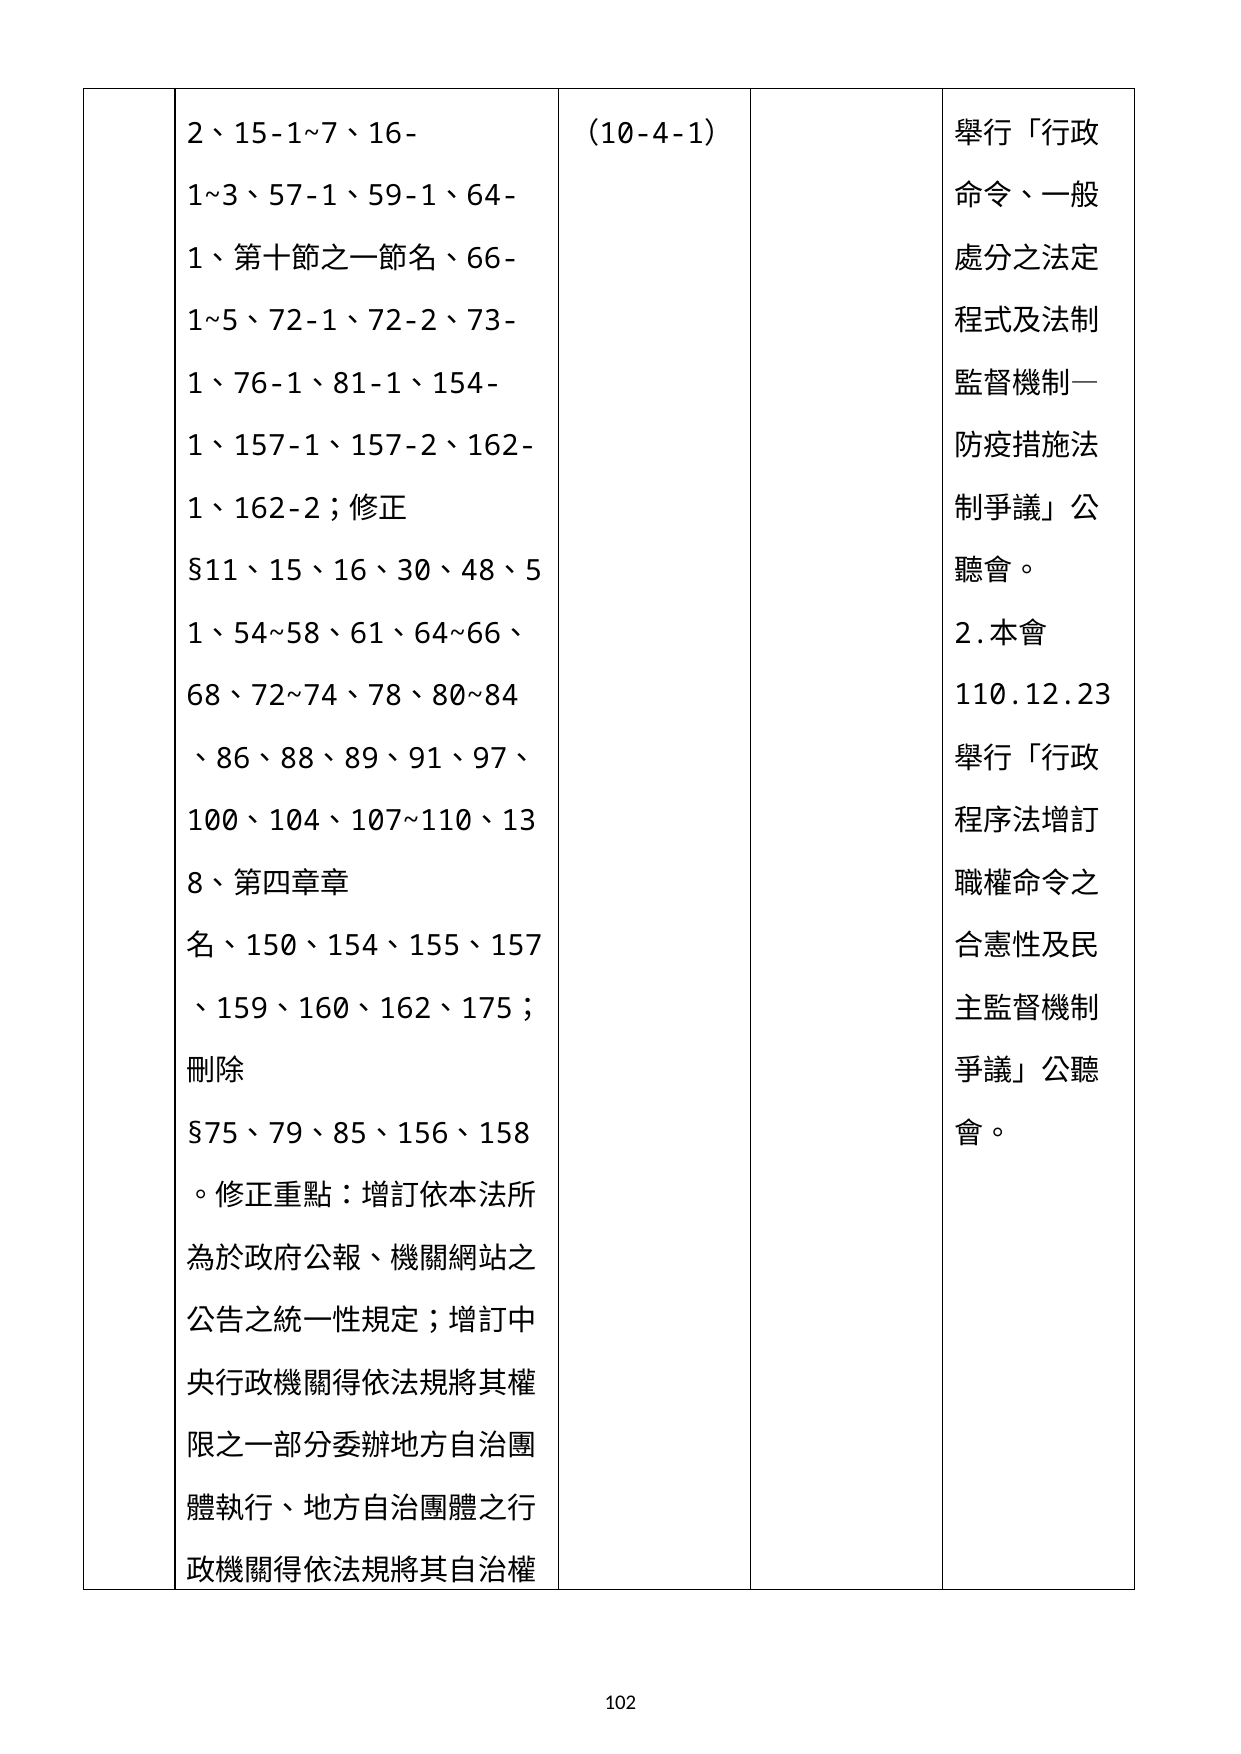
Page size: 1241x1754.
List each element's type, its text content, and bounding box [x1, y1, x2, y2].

table_cell 舉行「行政命令、一般處分之法定程式及法制監督機制—防疫措施法制爭議」公聽會。 2.本會110.12.23舉行「行政程序法增訂職權命令之合憲性及民主監督機制爭議」公聽會。 [943, 89, 1134, 1589]
table_cell [751, 89, 942, 1589]
table_cell [84, 89, 174, 1589]
table_cell 2、15-1~7、16-1~3、57-1、59-1、64-1、第十節之一節名、66-1~5、72-1、72-2、73-1、76-1、81-1、154-1、157-1、157-2、162-1、162-2；修正§11、15、16、30、48、51、54~58、61、64~66、68、72~74、78、80~84、86、88、89、91、97、100、104、107~110、138、第四章章名、150、154、155、157、159、160、162、175；刪除§75、79、85、156、158。修正重點：增訂依本法所為於政府公報、機關網站之公告之統一性規定；增訂中央行政機關得依法規將其權限之一部分委辦地方自治團體執行、地方自治團體之行政機關得依法規將其自治權 [176, 89, 558, 1589]
table_cell （10-4-1） [559, 89, 750, 1589]
